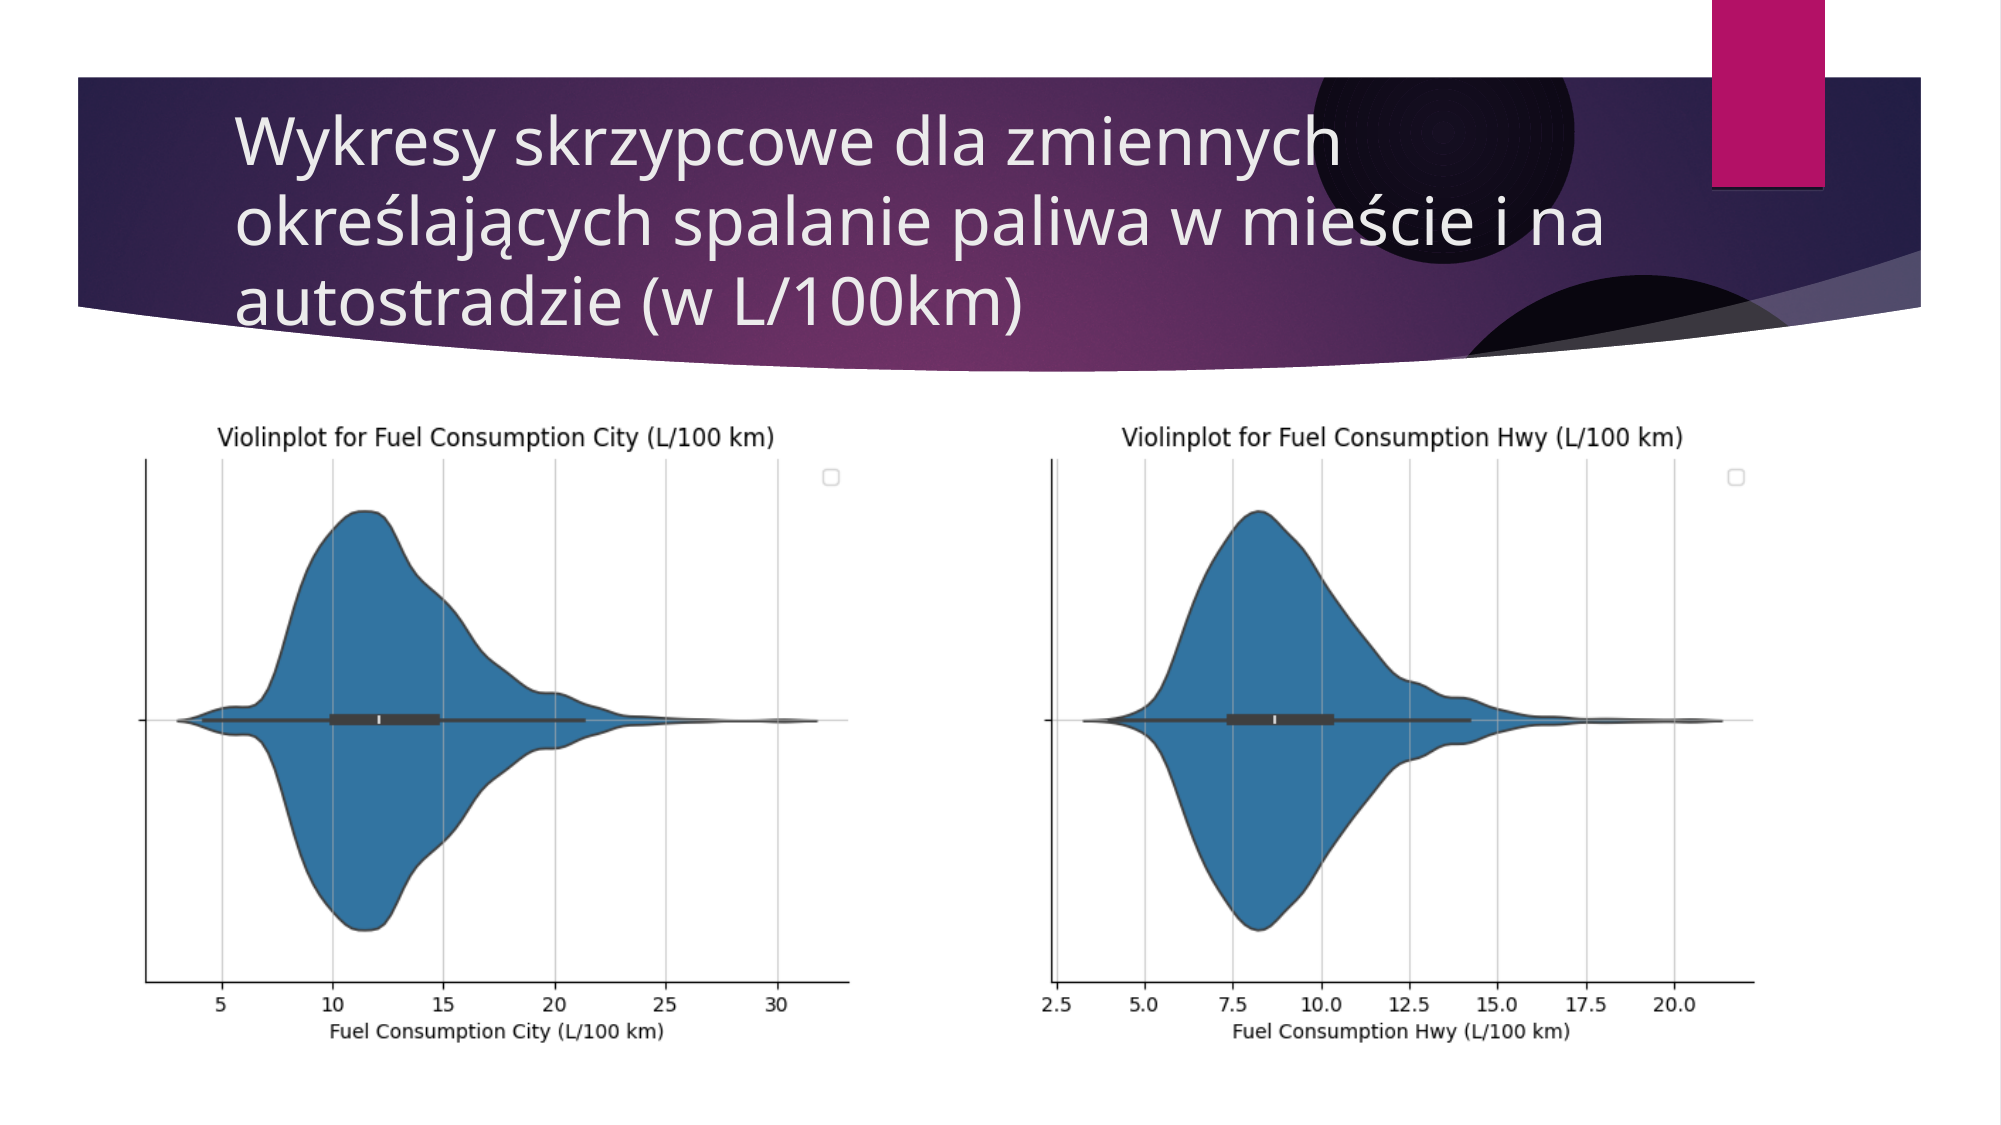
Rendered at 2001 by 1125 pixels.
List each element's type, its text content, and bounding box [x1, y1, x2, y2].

title Wykresy skrzypcowe dla zmiennych określających spalanie paliwa w mieście i na autostradzie (w L/100km) [219, 91, 1657, 311]
picture [32, 377, 1844, 1057]
